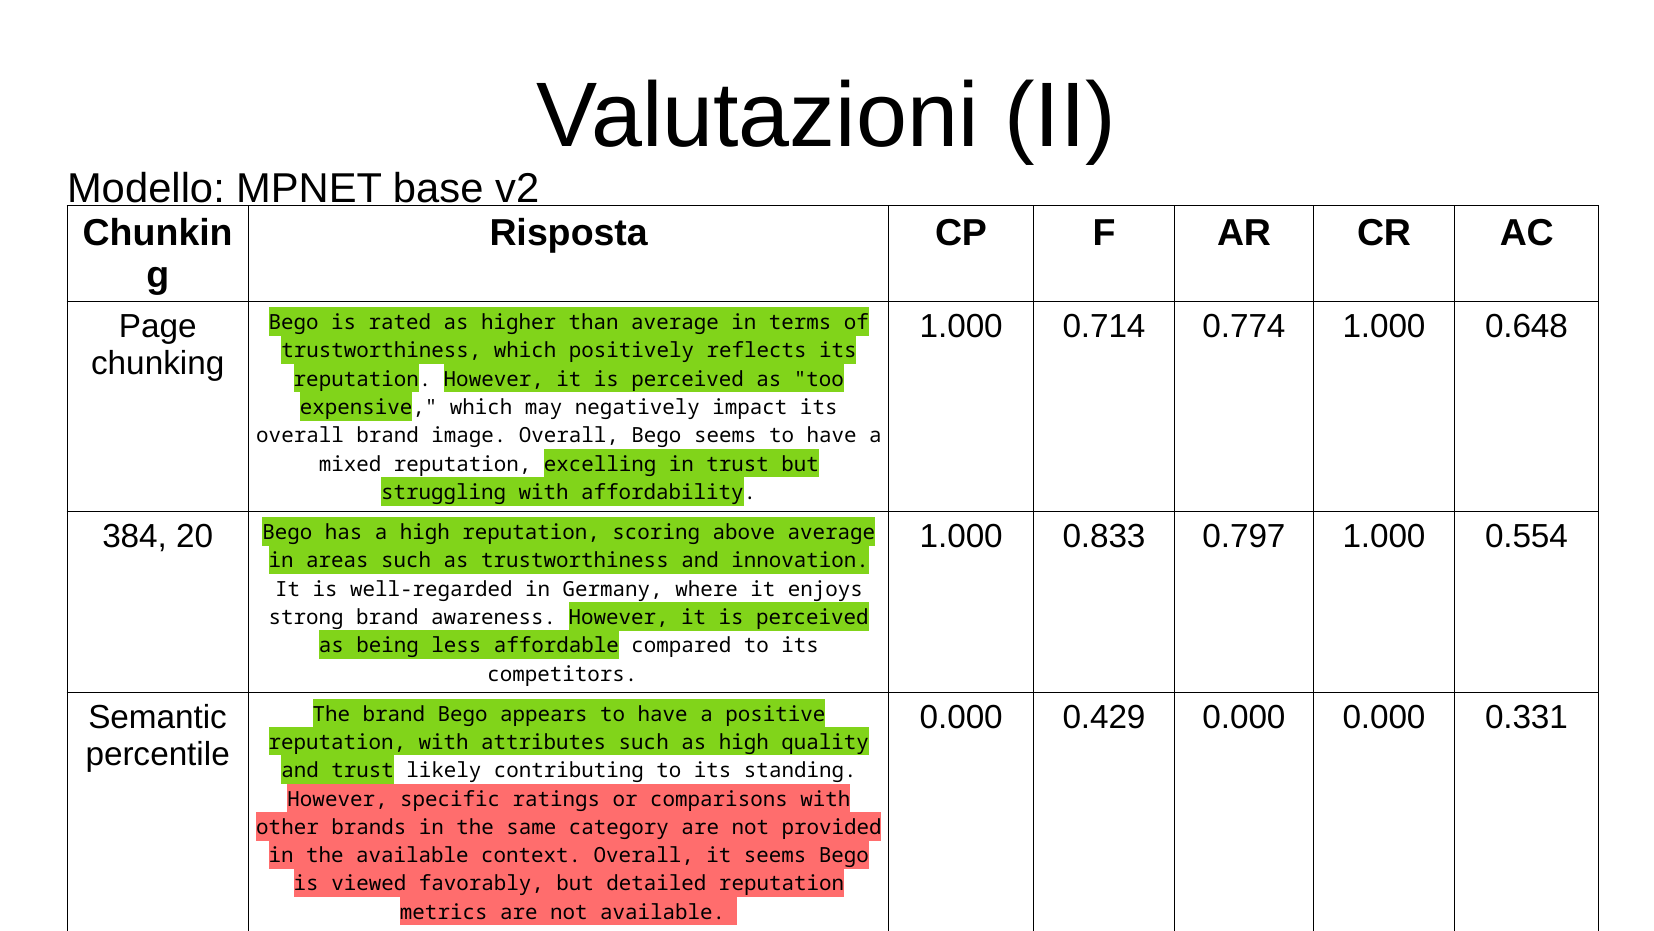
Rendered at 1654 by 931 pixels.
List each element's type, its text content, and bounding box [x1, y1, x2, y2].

table_cell 0.000 [1175, 693, 1313, 931]
table_cell 384, 20 [68, 512, 248, 692]
table_cell Bego is rated as higher than average in terms of trustworthiness, which positively reflects its reputation. However, it is perceived as "too expensive," which may negatively impact its overall brand image. Overall, Bego seems to have a mixed reputation, excelling in trust but struggling with affordability. [249, 302, 888, 511]
table_cell The brand Bego appears to have a positive reputation, with attributes such as high quality and trust likely contributing to its standing. However, specific ratings or comparisons with other brands in the same category are not provided in the available context. Overall, it seems Bego is viewed favorably, but detailed reputation metrics are not available. [249, 693, 888, 931]
table_header CR [1314, 206, 1454, 301]
table_cell 1.000 [1314, 512, 1454, 692]
table_header CP [889, 206, 1033, 301]
table_header F [1034, 206, 1174, 301]
table_header AC [1455, 206, 1598, 301]
table_cell 0.774 [1175, 302, 1313, 511]
table_cell 1.000 [889, 302, 1033, 511]
list Modello: MPNET base v2 [67, 88, 1556, 205]
title Valutazioni (II) [82, 37, 1571, 193]
table_cell 0.429 [1034, 693, 1174, 931]
table_cell Bego has a high reputation, scoring above average in areas such as trustworthiness and innovation. It is well-regarded in Germany, where it enjoys strong brand awareness. However, it is perceived as being less affordable compared to its competitors. [249, 512, 888, 692]
table_cell 0.554 [1455, 512, 1598, 692]
table_cell 1.000 [1314, 302, 1454, 511]
table_header Chunking [68, 206, 248, 301]
table_header Risposta [249, 206, 888, 301]
table_cell 0.000 [1314, 693, 1454, 931]
table_cell Semantic percentile [68, 693, 248, 931]
table_cell 0.648 [1455, 302, 1598, 511]
table_header AR [1175, 206, 1313, 301]
table_cell 0.833 [1034, 512, 1174, 692]
table_cell 0.331 [1455, 693, 1598, 931]
table_cell Page chunking [68, 302, 248, 511]
table_cell 0.000 [889, 693, 1033, 931]
table_cell 0.797 [1175, 512, 1313, 692]
table_cell 1.000 [889, 512, 1033, 692]
table_cell 0.714 [1034, 302, 1174, 511]
